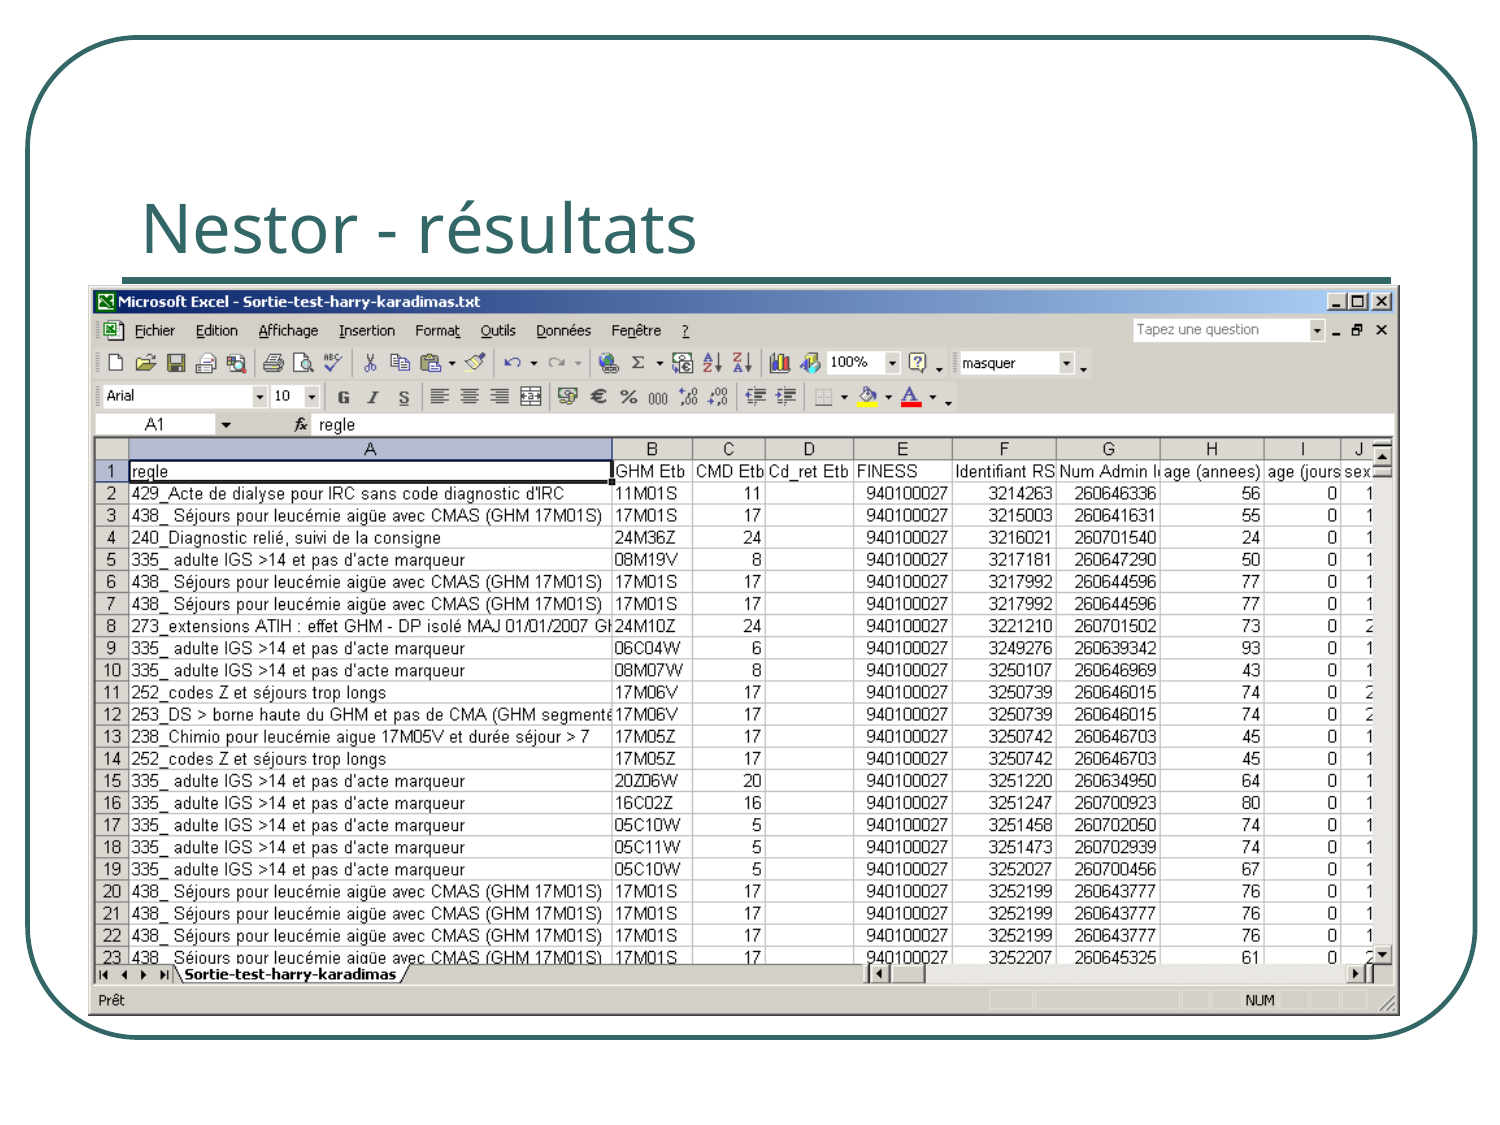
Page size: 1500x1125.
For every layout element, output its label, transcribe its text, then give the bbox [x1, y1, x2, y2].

picture [88, 285, 1400, 1016]
title Nestor - résultats [125, 87, 1388, 275]
